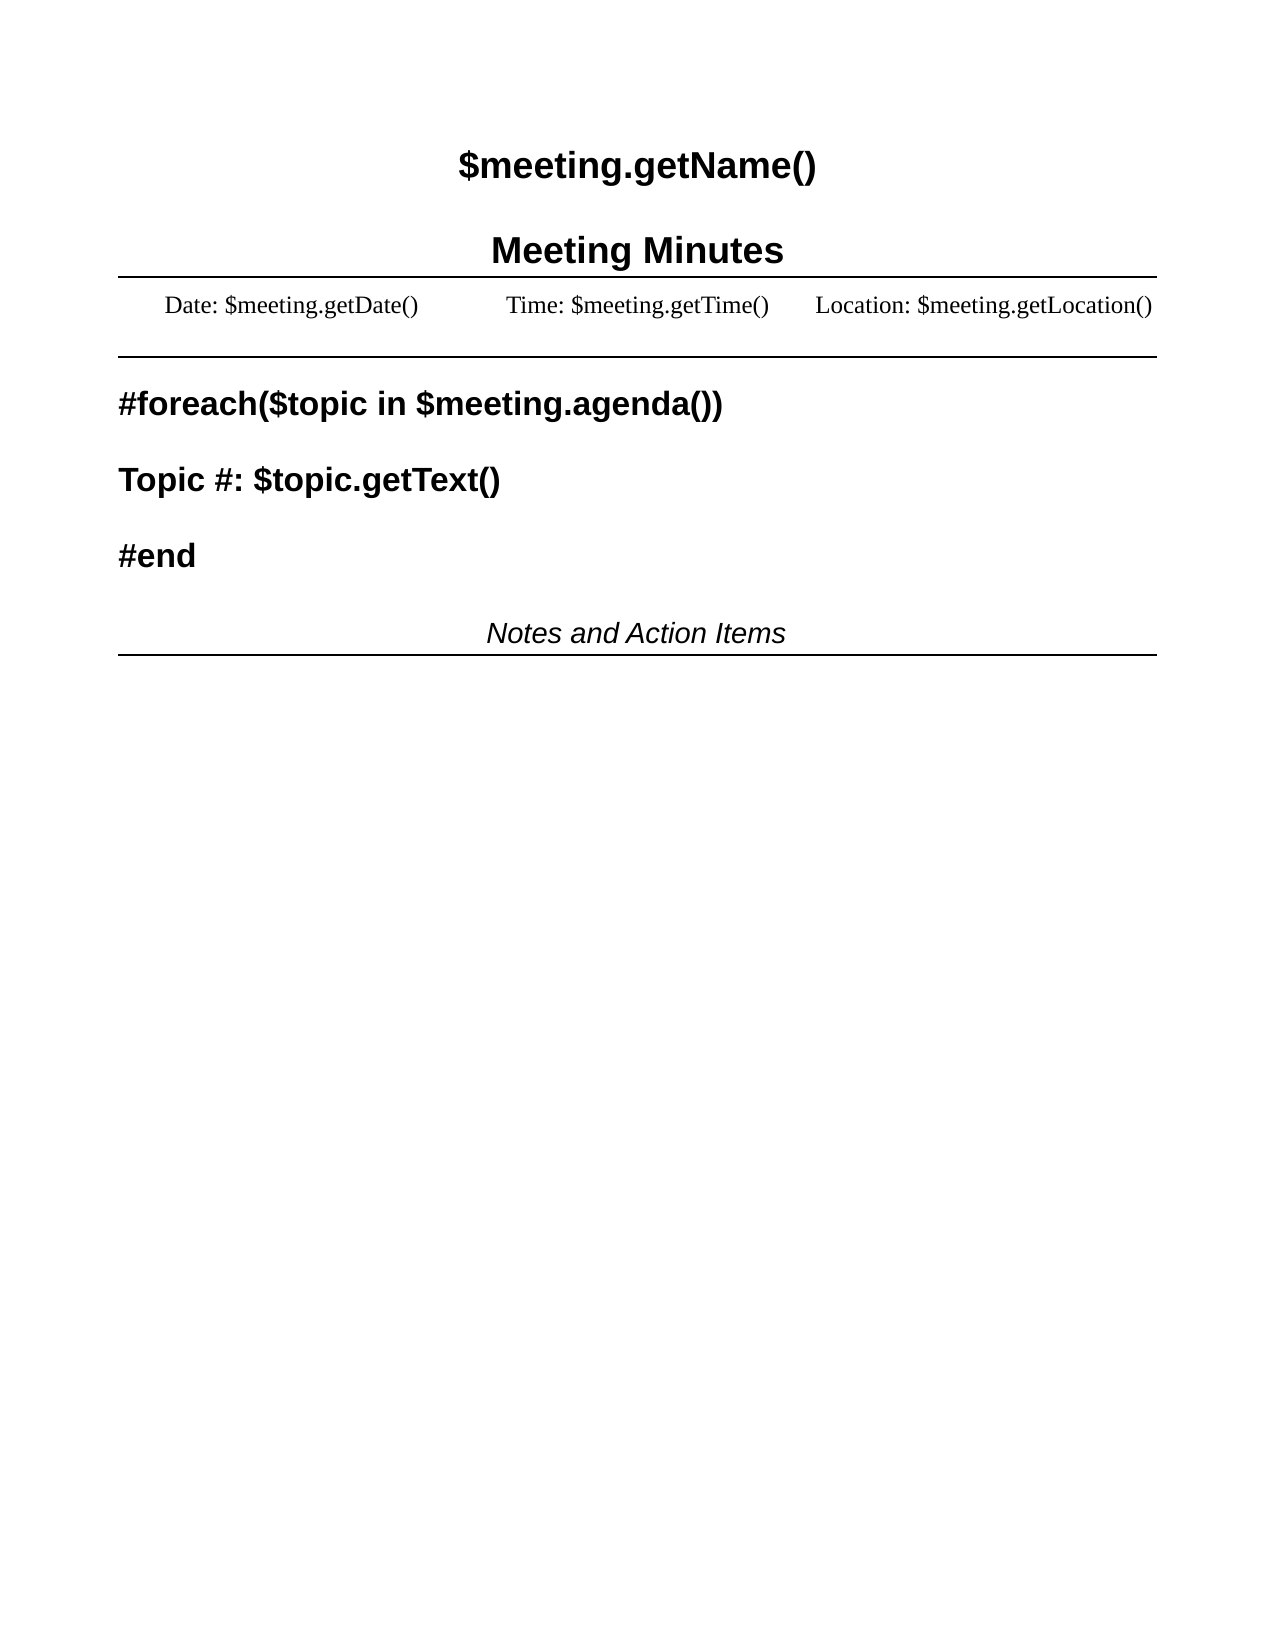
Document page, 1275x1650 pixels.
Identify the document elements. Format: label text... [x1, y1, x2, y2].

title $meeting.getName() [118, 143, 1157, 186]
title Meeting Minutes [118, 224, 1157, 276]
table_header Location: $meeting.getLocation() [811, 290, 1157, 319]
subtitle #end [118, 536, 1157, 574]
subtitle Topic #: $topic.getText() [118, 460, 1157, 498]
subtitle #foreach($topic in $meeting.agenda()) [118, 383, 1157, 422]
subtitle Notes and Action Items [118, 612, 1157, 654]
table_header Date: $meeting.getDate() [118, 290, 464, 319]
table_header Time: $meeting.getTime() [464, 290, 811, 319]
